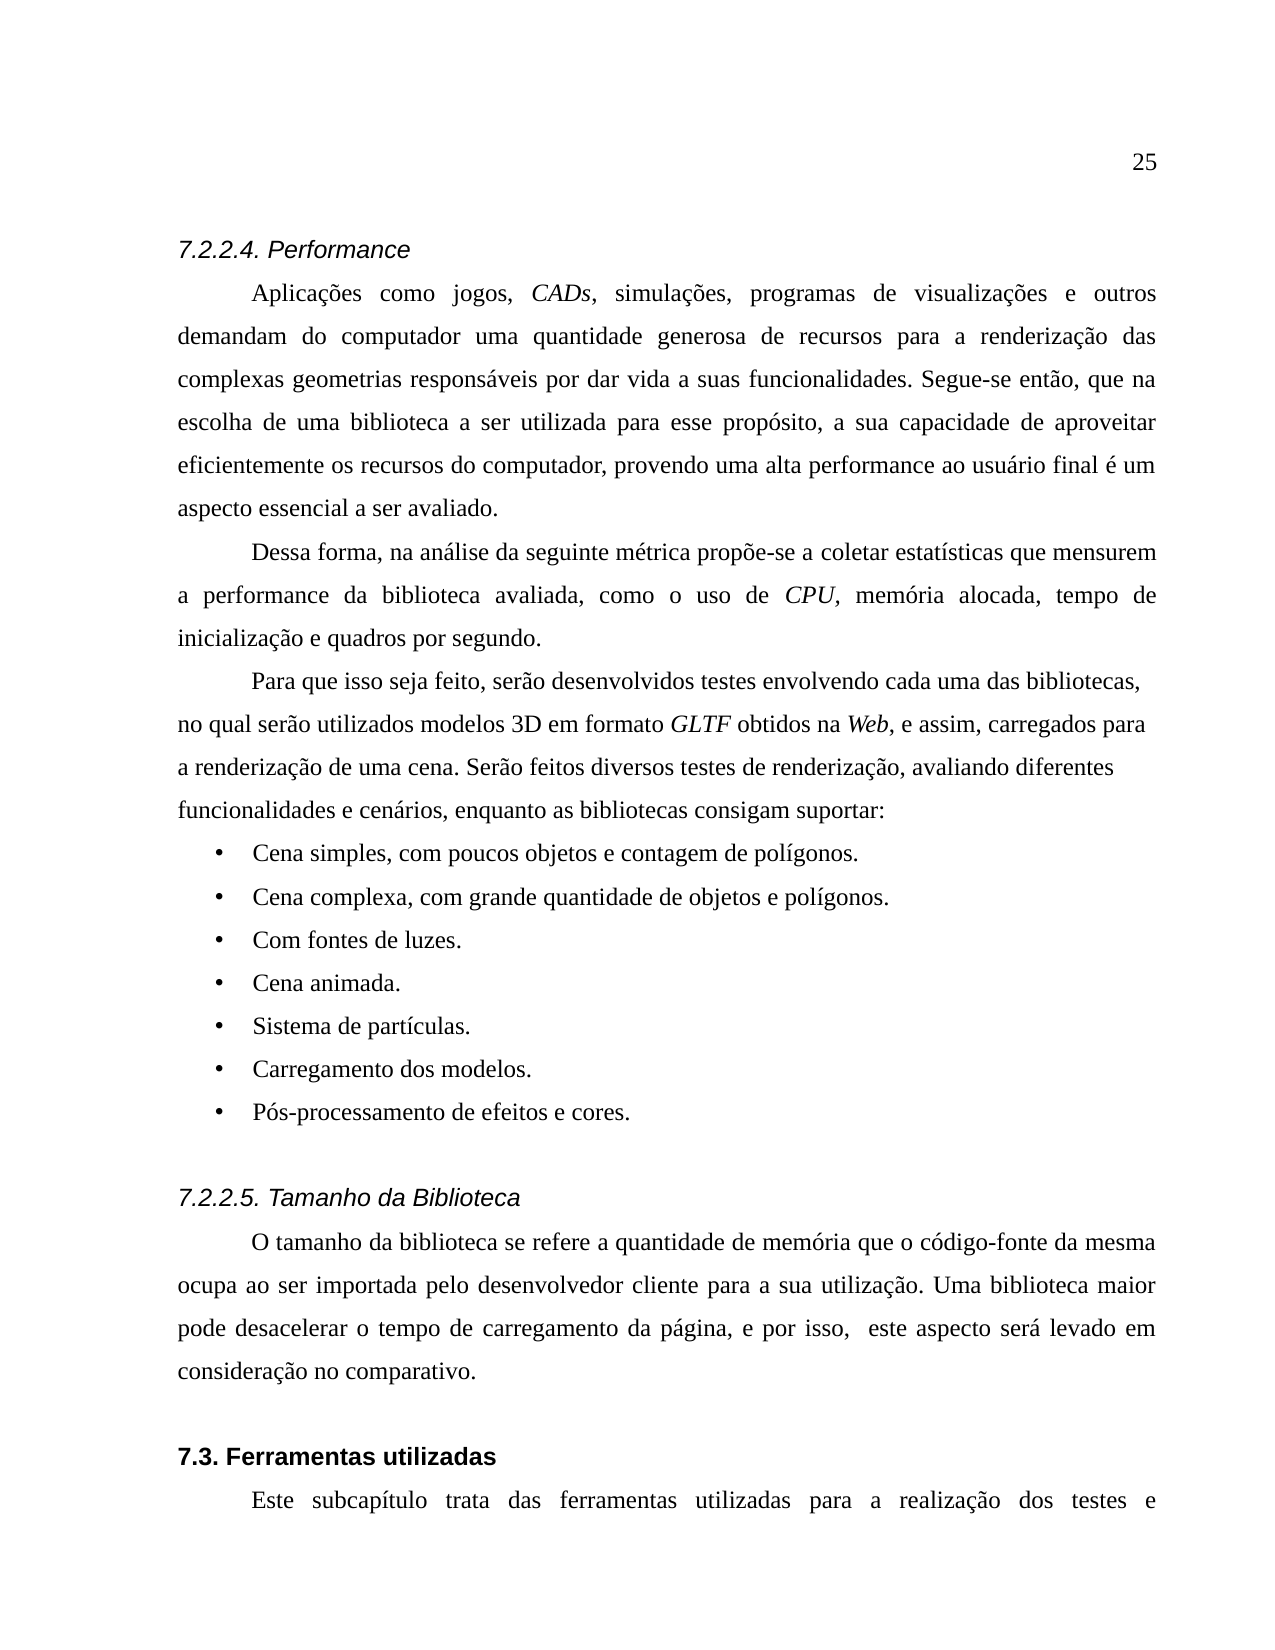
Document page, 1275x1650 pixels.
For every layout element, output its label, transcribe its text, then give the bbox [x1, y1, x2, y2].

subtitle 7.2.2.5. Tamanho da Biblioteca [177, 1183, 1157, 1212]
text Este subcapítulo trata das ferramentas utilizadas para a realização dos testes e [177, 1485, 1157, 1514]
list Cena simples, com poucos objetos e contagem de polígonos. [215, 838, 1157, 867]
subtitle 7.2.2.4. Performance [177, 235, 1157, 263]
list Carregamento dos modelos. [215, 1054, 1157, 1083]
text Dessa forma, na análise da seguinte métrica propõe-se a coletar estatísticas que mensurem a performance da biblioteca avaliada, como o uso de CPU, memória alocada, tempo de inicialização e quadros por segundo. [177, 537, 1157, 652]
text Para que isso seja feito, serão desenvolvidos testes envolvendo cada uma das bibliotecas, no qual serão utilizados modelos 3D em formato GLTF obtidos na Web, e assim, carregados para a renderização de uma cena. Serão feitos diversos testes de renderização, avaliando diferentes funcionalidades e cenários, enquanto as bibliotecas consigam suportar: [177, 666, 1157, 824]
subtitle 7.3. Ferramentas utilizadas [177, 1442, 1157, 1471]
text Aplicações como jogos, CADs, simulações, programas de visualizações e outros demandam do computador uma quantidade generosa de recursos para a renderização das complexas geometrias responsáveis por dar vida a suas funcionalidades. Segue-se então, que na escolha de uma biblioteca a ser utilizada para esse propósito, a sua capacidade de aproveitar eficientemente os recursos do computador, provendo uma alta performance ao usuário final é um aspecto essencial a ser avaliado. [177, 278, 1157, 522]
list Cena complexa, com grande quantidade de objetos e polígonos. [215, 882, 1157, 910]
list Sistema de partículas. [215, 1011, 1157, 1040]
list Cena animada. [215, 968, 1157, 997]
list Com fontes de luzes. [215, 925, 1157, 953]
text O tamanho da biblioteca se refere a quantidade de memória que o código-fonte da mesma ocupa ao ser importada pelo desenvolvedor cliente para a sua utilização. Uma biblioteca maior pode desacelerar o tempo de carregamento da página, e por isso, este aspecto será levado em consideração no comparativo. [177, 1227, 1157, 1385]
list Pós-processamento de efeitos e cores. [215, 1097, 1157, 1126]
